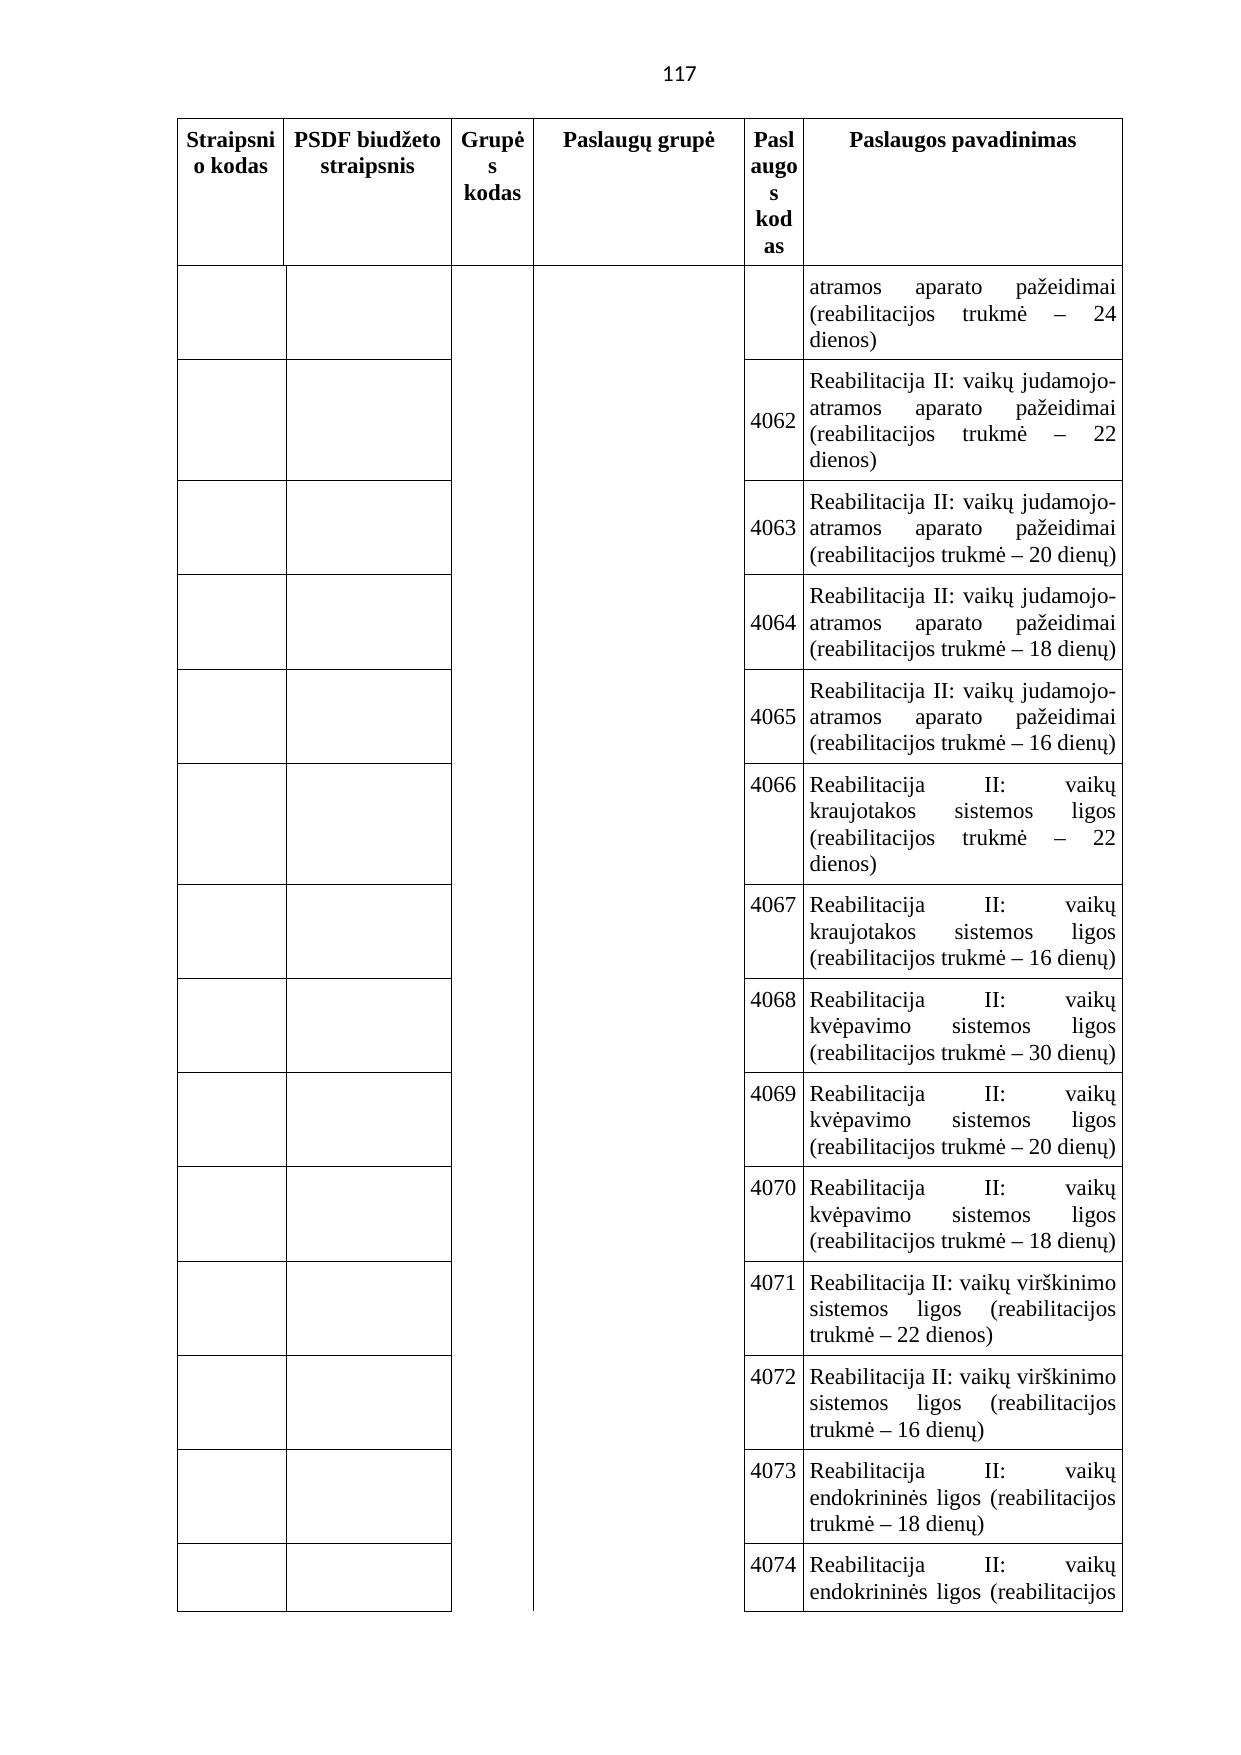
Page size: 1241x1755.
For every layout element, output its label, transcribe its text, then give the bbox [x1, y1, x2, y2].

table_cell [534, 1543, 744, 1611]
table_cell [534, 1072, 744, 1166]
table_cell Reabilitacija II: vaikų judamojo-atramos aparato pažeidimai (reabilitacijos trukmė – 22 dienos) [804, 360, 1122, 480]
table_cell [287, 764, 451, 883]
table_cell [287, 1450, 451, 1543]
table_cell [287, 1262, 451, 1355]
table_cell [452, 1072, 533, 1166]
table_cell 4067 [745, 885, 803, 978]
table_cell [452, 978, 533, 1072]
table_cell [178, 1167, 286, 1261]
table_cell [287, 1544, 451, 1611]
table_cell [534, 1355, 744, 1449]
table_cell [287, 885, 451, 978]
table_cell 4062 [745, 360, 803, 480]
table_cell 4074 [745, 1544, 803, 1611]
table_cell [452, 1261, 533, 1355]
table_cell [178, 481, 286, 574]
table_cell [534, 1449, 744, 1543]
table_cell [534, 669, 744, 763]
table_cell [178, 1356, 286, 1449]
table_cell [178, 266, 286, 359]
table_cell Reabilitacija II: vaikų kraujotakos sistemos ligos (reabilitacijos trukmė – 16 dienų) [804, 885, 1122, 978]
table_cell [178, 360, 286, 480]
table_cell [452, 480, 533, 574]
table_cell [178, 1073, 286, 1166]
table_cell [534, 884, 744, 978]
table_cell 4063 [745, 481, 803, 574]
table_cell [178, 1450, 286, 1543]
table_cell [287, 670, 451, 763]
table_header Straipsnio kodas [178, 119, 283, 265]
table_cell [534, 1166, 744, 1261]
table_header Grupės kodas [452, 119, 533, 265]
table_header Paslaugos kodas [745, 119, 803, 265]
table_cell 4071 [745, 1262, 803, 1355]
table_cell 4072 [745, 1356, 803, 1449]
table_cell [287, 1356, 451, 1449]
table_cell 4068 [745, 979, 803, 1072]
table_cell 4065 [745, 670, 803, 763]
table_cell [287, 1167, 451, 1261]
table_cell Reabilitacija II: vaikų judamojo-atramos aparato pažeidimai (reabilitacijos trukmė – 20 dienų) [804, 481, 1122, 574]
table_cell [452, 574, 533, 668]
table_cell 4070 [745, 1167, 803, 1261]
table_cell Reabilitacija II: vaikų endokrininės ligos (reabilitacijos trukmė – 18 dienų) [804, 1450, 1122, 1543]
table_cell Reabilitacija II: vaikų kvėpavimo sistemos ligos (reabilitacijos trukmė – 30 dienų) [804, 979, 1122, 1072]
table_cell [452, 1355, 533, 1449]
table_header Paslaugos pavadinimas [804, 119, 1122, 265]
table_cell Reabilitacija II: vaikų virškinimo sistemos ligos (reabilitacijos trukmė – 22 dienos) [804, 1262, 1122, 1355]
table_cell [287, 1073, 451, 1166]
table_cell [452, 884, 533, 978]
table_cell Reabilitacija II: vaikų virškinimo sistemos ligos (reabilitacijos trukmė – 16 dienų) [804, 1356, 1122, 1449]
table_cell [178, 1544, 286, 1611]
table_cell [452, 1449, 533, 1543]
table_cell [452, 359, 533, 480]
table_cell 4064 [745, 575, 803, 668]
table_cell [534, 359, 744, 480]
table_cell [178, 885, 286, 978]
table_cell [287, 575, 451, 668]
table_cell [287, 979, 451, 1072]
table_cell [452, 266, 533, 359]
table_cell [178, 575, 286, 668]
table_cell [534, 978, 744, 1072]
table_header PSDF biudžeto straipsnis [284, 119, 451, 265]
table_cell Reabilitacija II: vaikų kraujotakos sistemos ligos (reabilitacijos trukmė – 22 dienos) [804, 764, 1122, 883]
table_cell [287, 266, 451, 359]
table_cell [178, 764, 286, 883]
table_cell [287, 360, 451, 480]
table_cell [534, 480, 744, 574]
table_cell Reabilitacija II: vaikų judamojo-atramos aparato pažeidimai (reabilitacijos trukmė – 16 dienų) [804, 670, 1122, 763]
table_header Paslaugų grupė [534, 119, 744, 265]
table_cell [534, 1261, 744, 1355]
table_cell [178, 670, 286, 763]
table_cell [452, 669, 533, 763]
table_cell 4066 [745, 764, 803, 883]
table_cell [287, 481, 451, 574]
table_cell Reabilitacija II: vaikų judamojo-atramos aparato pažeidimai (reabilitacijos trukmė – 18 dienų) [804, 575, 1122, 668]
table_cell [178, 1262, 286, 1355]
table_cell Reabilitacija II: vaikų kvėpavimo sistemos ligos (reabilitacijos trukmė – 20 dienų) [804, 1073, 1122, 1166]
table_cell 4073 [745, 1450, 803, 1543]
table_cell [178, 979, 286, 1072]
table_cell [452, 1166, 533, 1261]
table_cell [534, 574, 744, 668]
table_cell [534, 763, 744, 883]
table_cell Reabilitacija II: vaikų kvėpavimo sistemos ligos (reabilitacijos trukmė – 18 dienų) [804, 1167, 1122, 1261]
table_cell Reabilitacija II: vaikų endokrininės ligos (reabilitacijos [804, 1544, 1122, 1611]
table_cell [452, 763, 533, 883]
table_cell [452, 1543, 533, 1611]
table_cell atramos aparato pažeidimai (reabilitacijos trukmė – 24 dienos) [804, 266, 1122, 359]
table_cell [534, 266, 744, 359]
table_cell [745, 266, 803, 359]
table_cell 4069 [745, 1073, 803, 1166]
